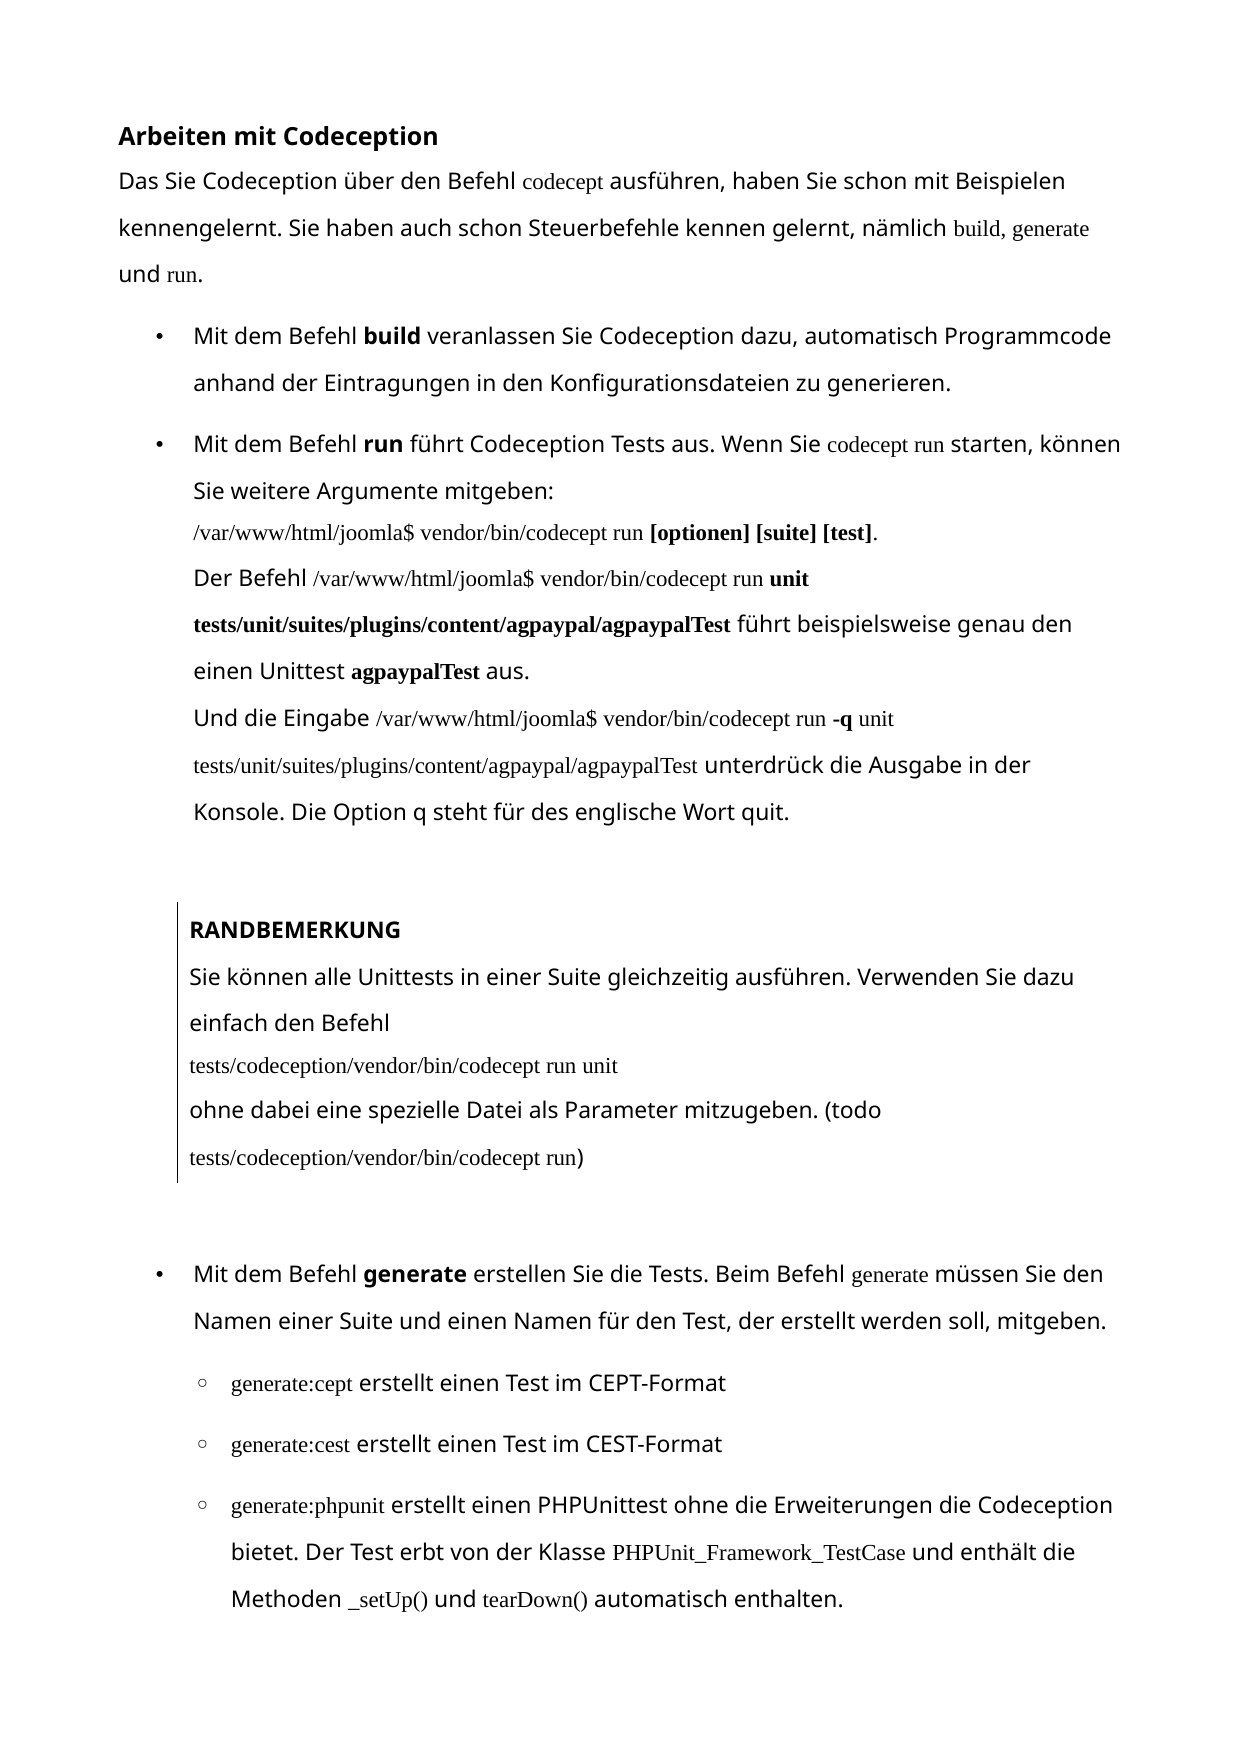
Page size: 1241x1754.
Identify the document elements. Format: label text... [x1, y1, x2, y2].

subtitle Arbeiten mit Codeception [118, 118, 1122, 152]
list generate:cept erstellt einen Test im CEPT-Format [193, 1367, 1122, 1398]
list Mit dem Befehl run führt Codeception Tests aus. Wenn Sie codecept run starten, können Sie weitere Argumente mitgeben: /var/www/html/joomla$ vendor/bin/codecept run [optionen] [suite] [test]. Der Befehl /var/www/html/joomla$ vendor/bin/codecept run unit tests/unit/suites/plugins/content/agpaypal/agpaypalTest führt beispielsweise genau den einen Unittest agpaypalTest aus. Und die Eingabe /var/www/html/joomla$ vendor/bin/codecept run -q unit tests/unit/suites/plugins/content/agpaypal/agpaypalTest unterdrück die Ausgabe in der Konsole. Die Option q steht für des englische Wort quit. [156, 428, 1122, 827]
list Mit dem Befehl generate erstellen Sie die Tests. Beim Befehl generate müssen Sie den Namen einer Suite und einen Namen für den Test, der erstellt werden soll, mitgeben. [156, 1258, 1122, 1336]
list generate:phpunit erstellt einen PHPUnittest ohne die Erweiterungen die Codeception bietet. Der Test erbt von der Klasse PHPUnit_Framework_TestCase und enthält die Methoden _setUp() und tearDown() automatisch enthalten. [193, 1489, 1122, 1614]
text Das Sie Codeception über den Befehl codecept ausführen, haben Sie schon mit Beispielen kennengelernt. Sie haben auch schon Steuerbefehle kennen gelernt, nämlich build, generate und run. [118, 165, 1122, 290]
list Mit dem Befehl build veranlassen Sie Codeception dazu, automatisch Programmcode anhand der Eintragungen in den Konfigurationsdateien zu generieren. [156, 320, 1122, 398]
list generate:cest erstellt einen Test im CEST-Format [193, 1428, 1122, 1459]
text RANDBEMERKUNG Sie können alle Unittests in einer Suite gleichzeitig ausführen. Verwenden Sie dazu einfach den Befehl tests/codeception/vendor/bin/codecept run unit ohne dabei eine spezielle Datei als Parameter mitzugeben. (todo tests/codeception/vendor/bin/codecept run) [178, 902, 1122, 1183]
